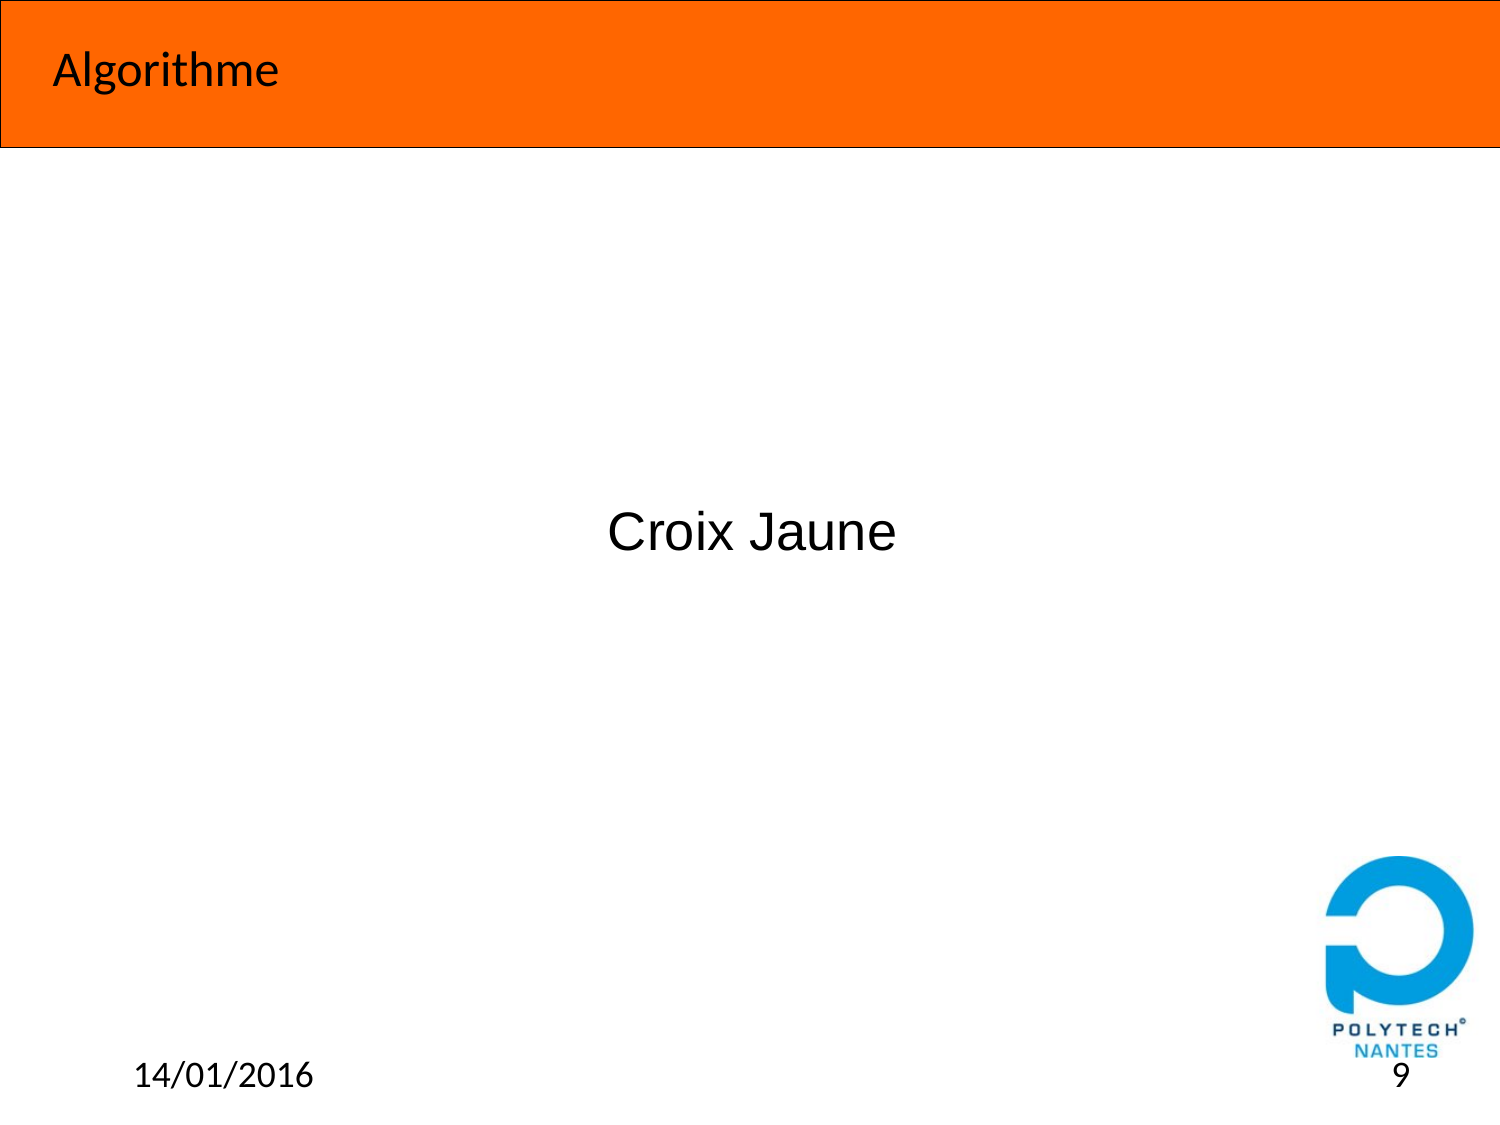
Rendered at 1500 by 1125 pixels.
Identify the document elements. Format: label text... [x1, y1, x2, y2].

title Algorithme [37, 29, 798, 129]
picture [1299, 856, 1500, 1058]
text_box Croix Jaune [413, 442, 1093, 621]
